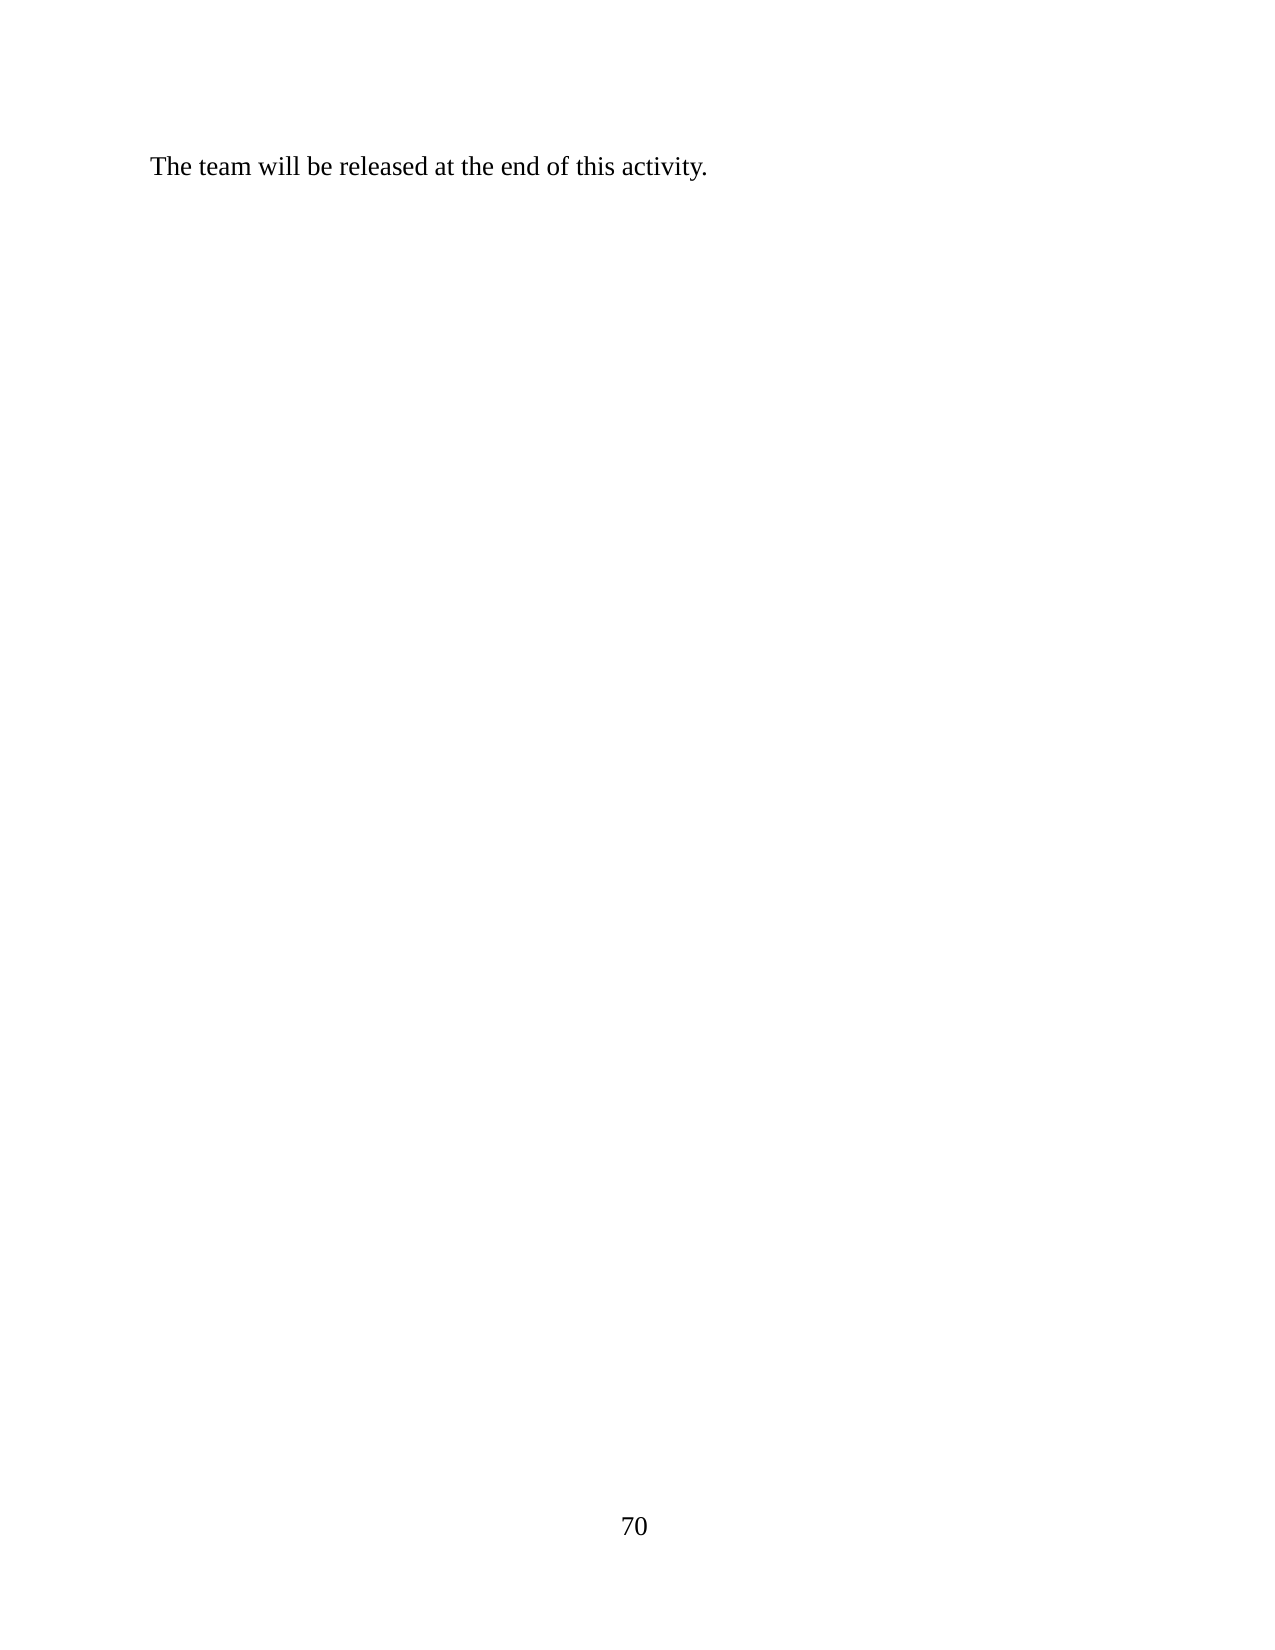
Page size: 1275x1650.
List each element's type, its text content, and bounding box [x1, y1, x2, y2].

text The team will be released at the end of this activity. [150, 150, 1125, 181]
